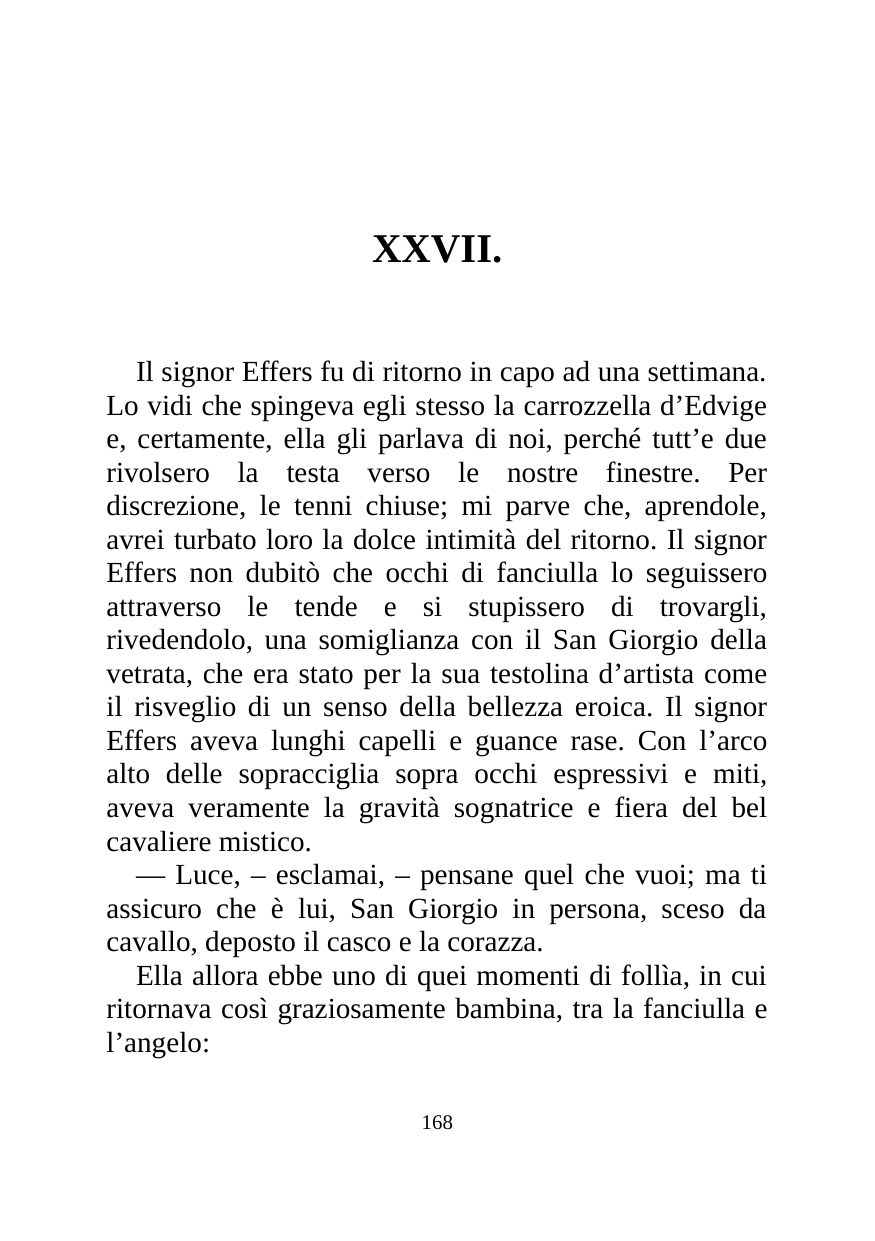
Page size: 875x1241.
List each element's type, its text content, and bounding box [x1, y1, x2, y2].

subtitle XXVII. [106, 224, 768, 271]
text — Luce, – esclamai, – pensane quel che vuoi; ma ti assicuro che è lui, San Giorgio in persona, sceso da cavallo, deposto il casco e la corazza. [106, 857, 768, 958]
text Ella allora ebbe uno di quei momenti di follìa, in cui ritornava così graziosamente bambina, tra la fanciulla e l’angelo: [106, 958, 768, 1058]
text Il signor Effers fu di ritorno in capo ad una settimana. Lo vidi che spingeva egli stesso la carrozzella d’Edvige e, certamente, ella gli parlava di noi, perché tutt’e due rivolsero la testa verso le nostre finestre. Per discrezione, le tenni chiuse; mi parve che, aprendole, avrei turbato loro la dolce intimità del ritorno. Il signor Effers non dubitò che occhi di fanciulla lo seguissero attraverso le tende e si stupissero di trovargli, rivedendolo, una somiglianza con il San Giorgio della vetrata, che era stato per la sua testolina d’artista come il risveglio di un senso della bellezza eroica. Il signor Effers aveva lunghi capelli e guance rase. Con l’arco alto delle sopracciglia sopra occhi espressivi e miti, aveva veramente la gravità sognatrice e fiera del bel cavaliere mistico. [106, 354, 768, 857]
